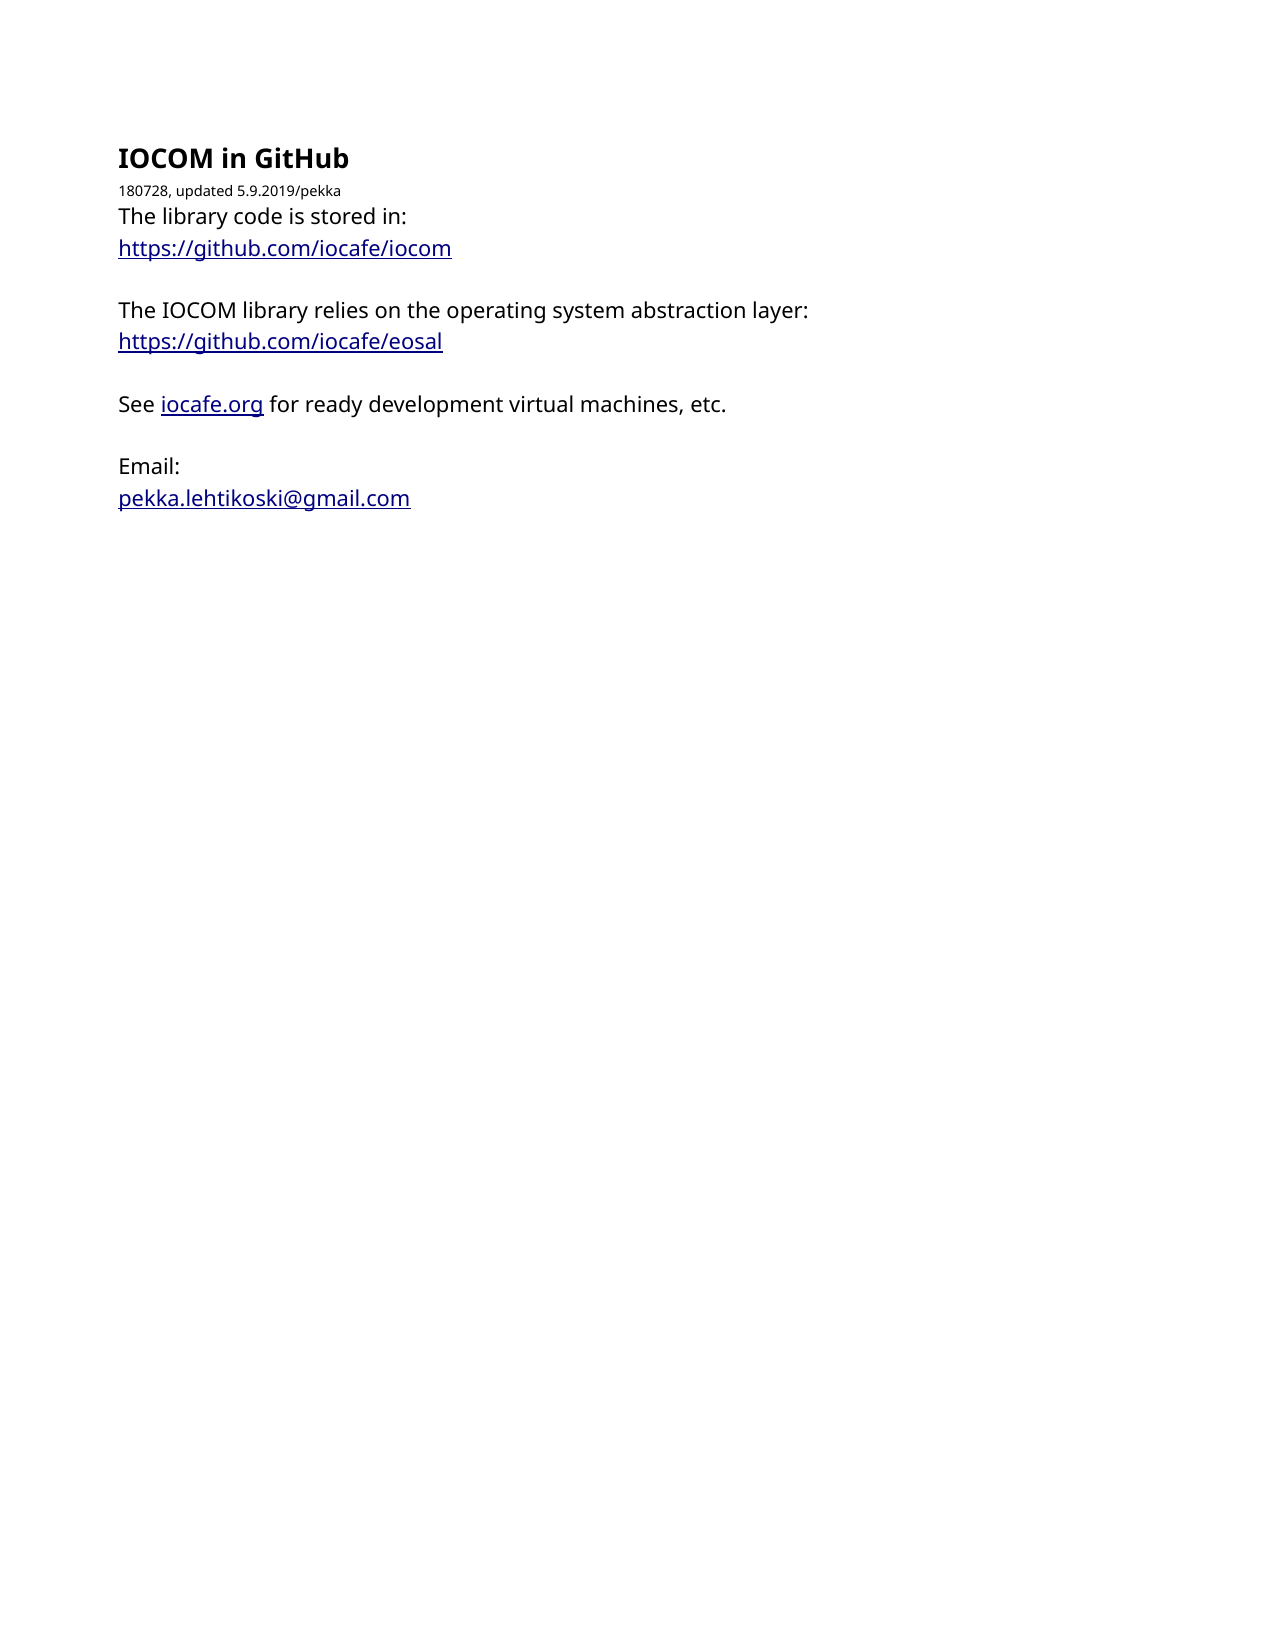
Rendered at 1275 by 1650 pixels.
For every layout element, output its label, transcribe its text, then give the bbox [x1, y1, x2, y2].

text The library code is stored in: [118, 201, 1157, 231]
text pekka.lehtikoski@gmail.com [118, 483, 1157, 512]
subtitle IOCOM in GitHub [118, 139, 1157, 176]
text https://github.com/iocafe/iocom [118, 233, 1157, 262]
text See iocafe.org for ready development virtual machines, etc. [118, 389, 1157, 419]
text The IOCOM library relies on the operating system abstraction layer: [118, 295, 1157, 325]
text Email: [118, 451, 1157, 481]
text https://github.com/iocafe/eosal [118, 326, 1157, 356]
text 180728, updated 5.9.2019/pekka [118, 181, 1157, 200]
